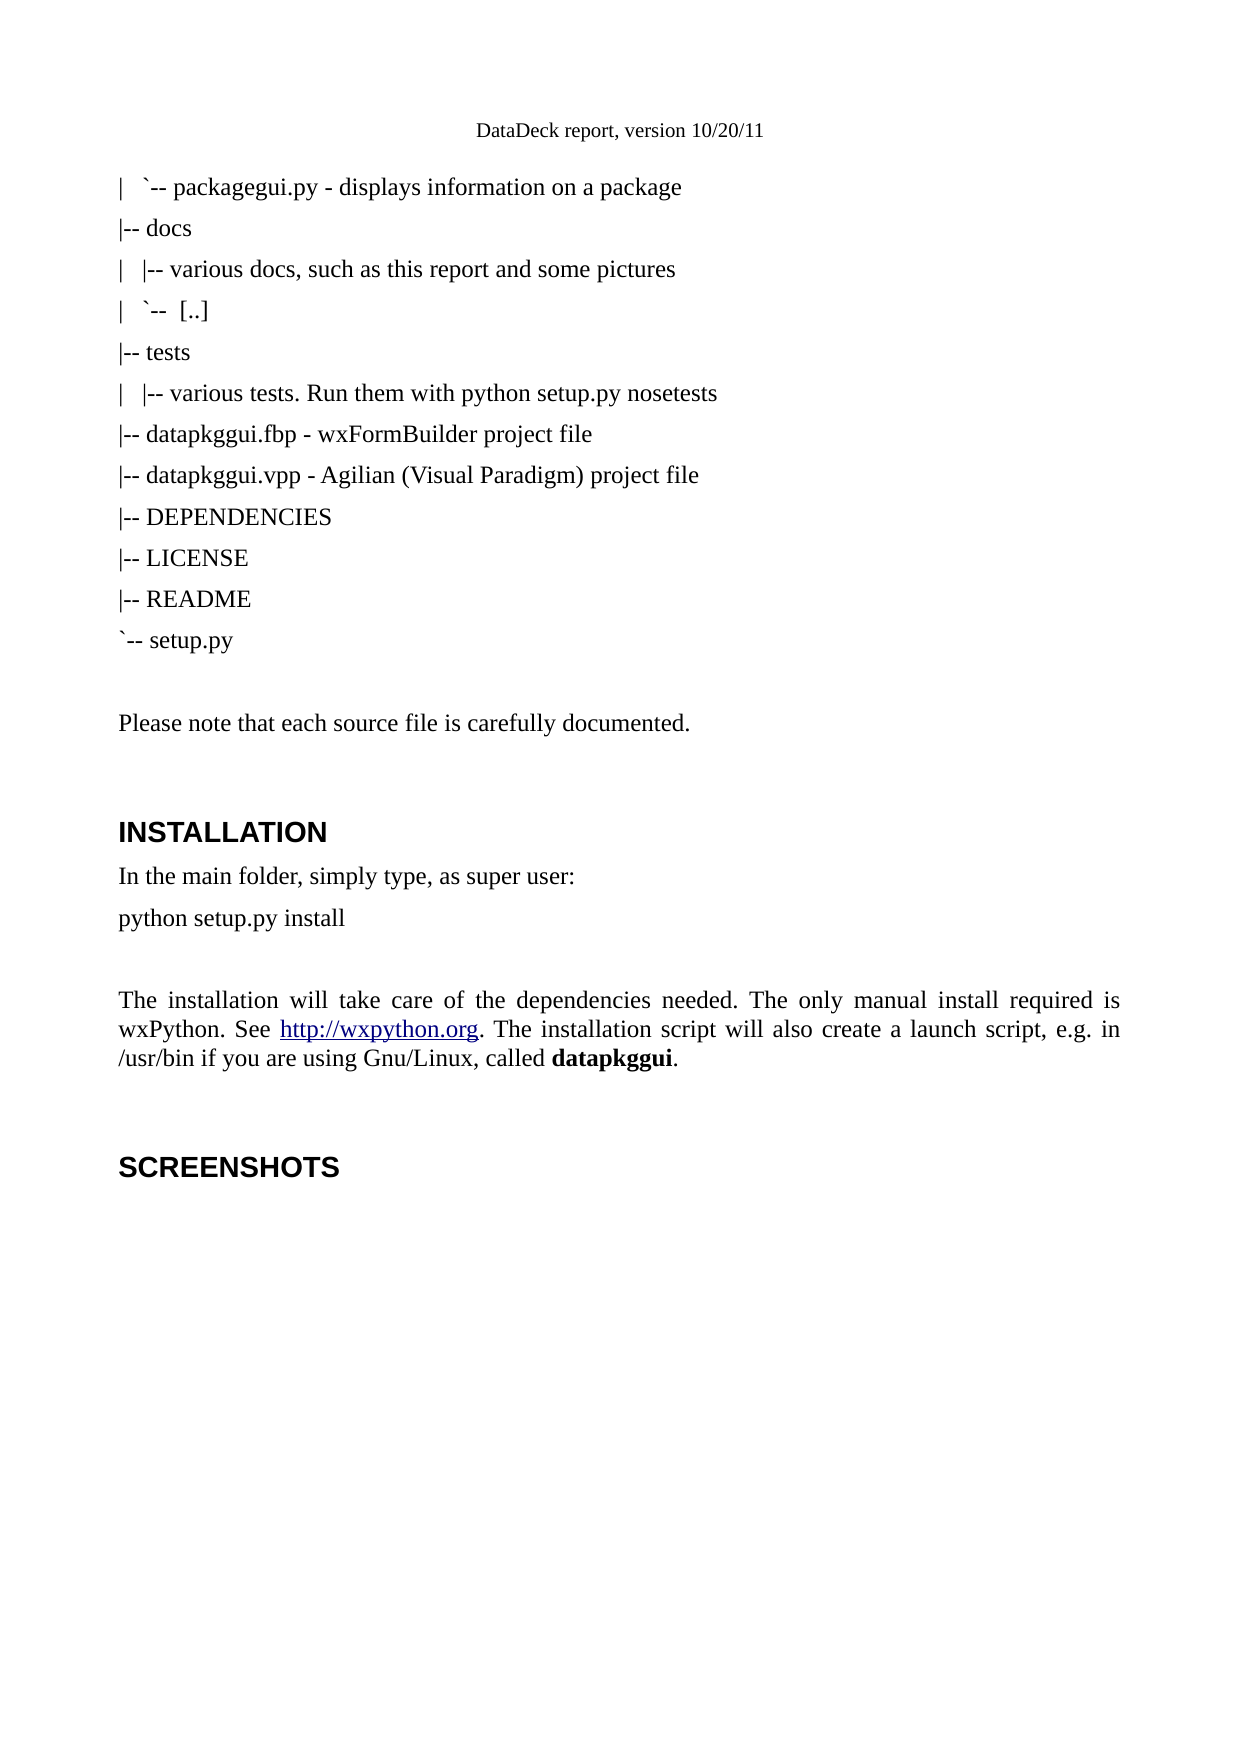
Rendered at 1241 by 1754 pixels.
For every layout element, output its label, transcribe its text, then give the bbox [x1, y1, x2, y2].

text | |-- various docs, such as this report and some pictures [118, 254, 1122, 283]
text In the main folder, simply type, as super user: [118, 861, 1122, 890]
text | `-- packagegui.py - displays information on a package [118, 172, 1122, 200]
text |-- DEPENDENCIES [118, 502, 1122, 530]
text python setup.py install [118, 903, 1122, 931]
text |-- tests [118, 337, 1122, 365]
text |-- LICENSE [118, 543, 1122, 572]
text |-- README [118, 584, 1122, 613]
text |-- datapkggui.fbp - wxFormBuilder project file [118, 419, 1122, 448]
text |-- datapkggui.vpp - Agilian (Visual Paradigm) project file [118, 460, 1122, 489]
subtitle SCREENSHOTS [118, 1150, 1122, 1184]
text | `-- [..] [118, 295, 1122, 324]
text The installation will take care of the dependencies needed. The only manual install required is wxPython. See http://wxpython.org. The installation script will also create a launch script, e.g. in /usr/bin if you are using Gnu/Linux, called datapkggui. [118, 985, 1122, 1071]
subtitle INSTALLATION [118, 815, 1122, 849]
text `-- setup.py [118, 625, 1122, 654]
text Please note that each source file is carefully documented. [118, 708, 1122, 737]
text | |-- various tests. Run them with python setup.py nosetests [118, 378, 1122, 407]
text |-- docs [118, 213, 1122, 242]
